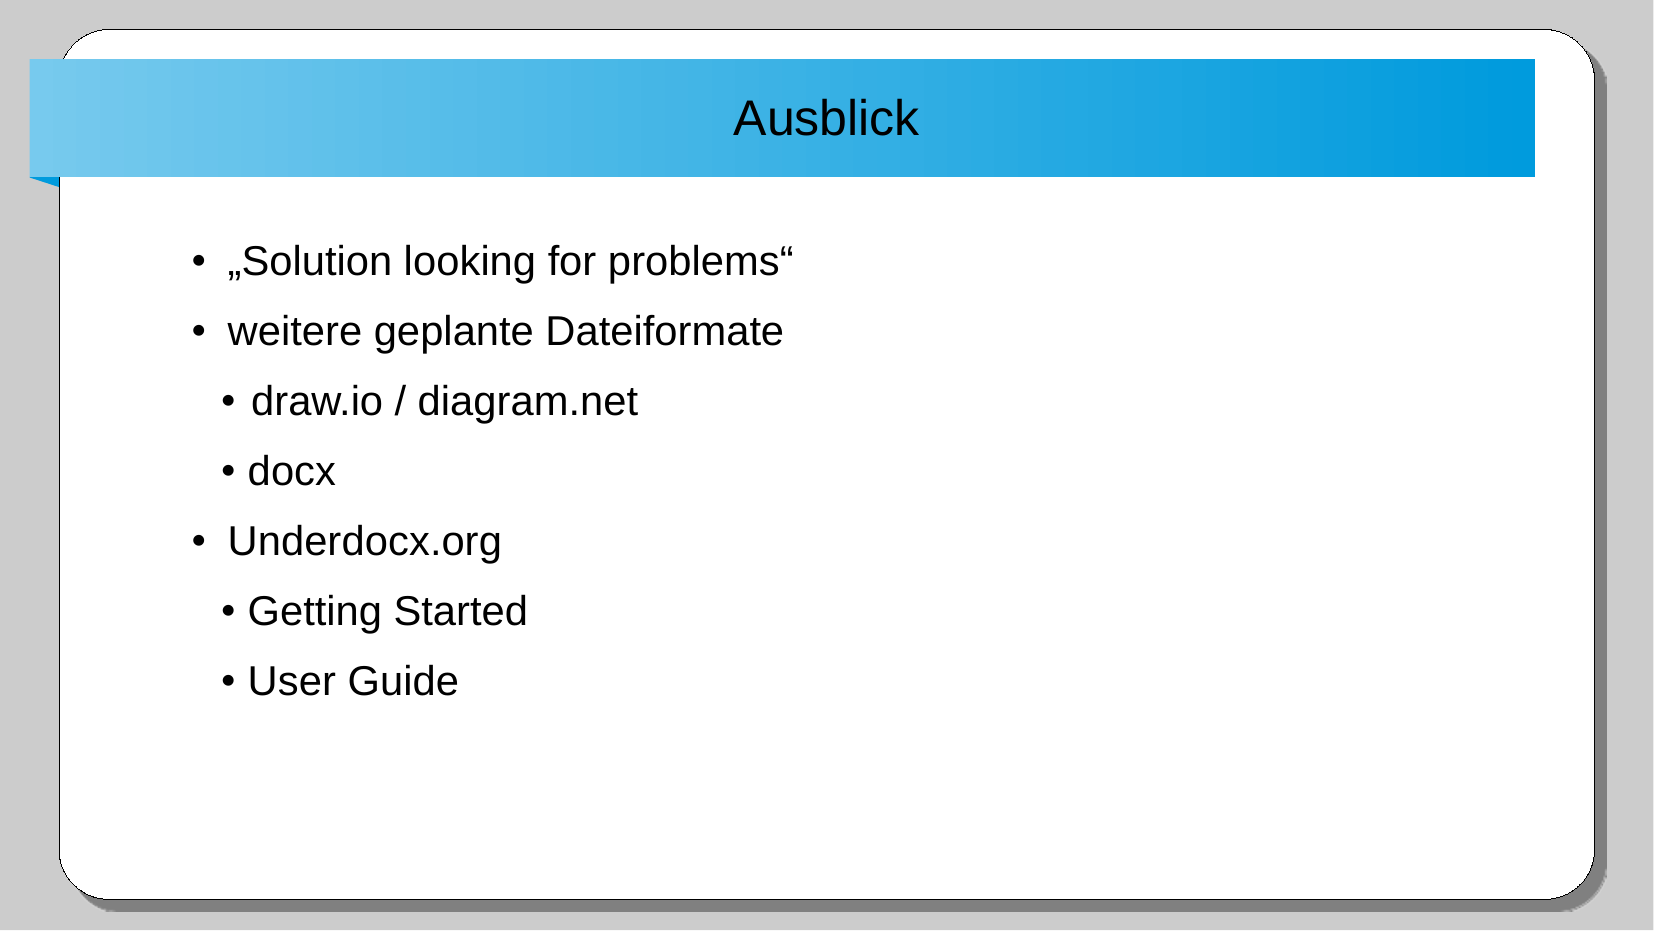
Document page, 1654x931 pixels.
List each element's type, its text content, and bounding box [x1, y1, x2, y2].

text_box  „Solution looking for problems“  weitere geplante Dateiformate  draw.io / diagram.net  docx  Underdocx.org  Getting Started  User Guide [177, 206, 1359, 827]
title Ausblick [118, 59, 1536, 178]
